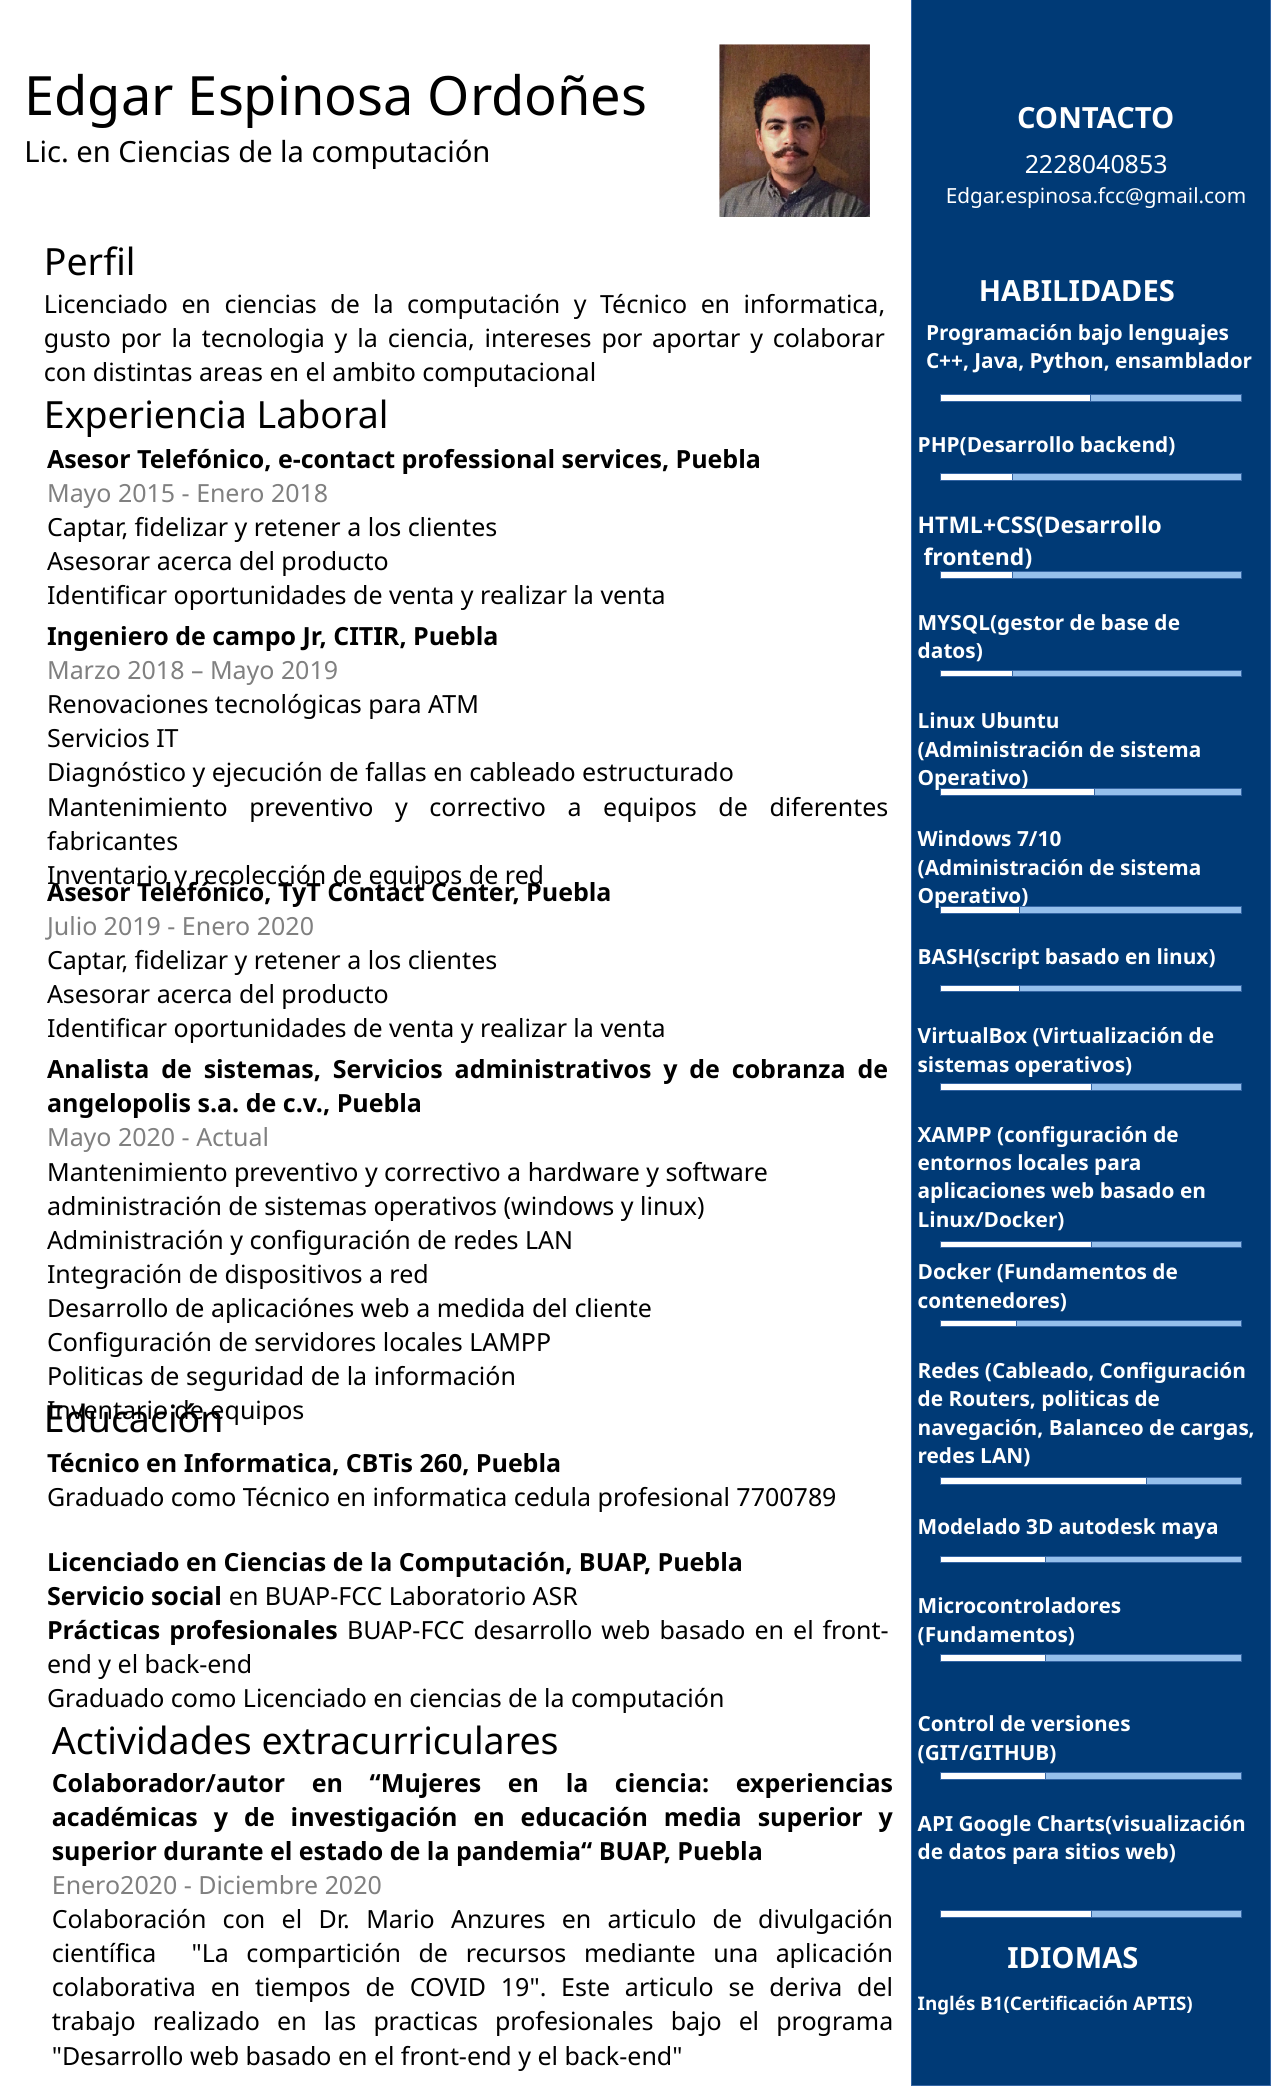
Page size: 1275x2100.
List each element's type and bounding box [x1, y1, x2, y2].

picture [718, 43, 870, 217]
